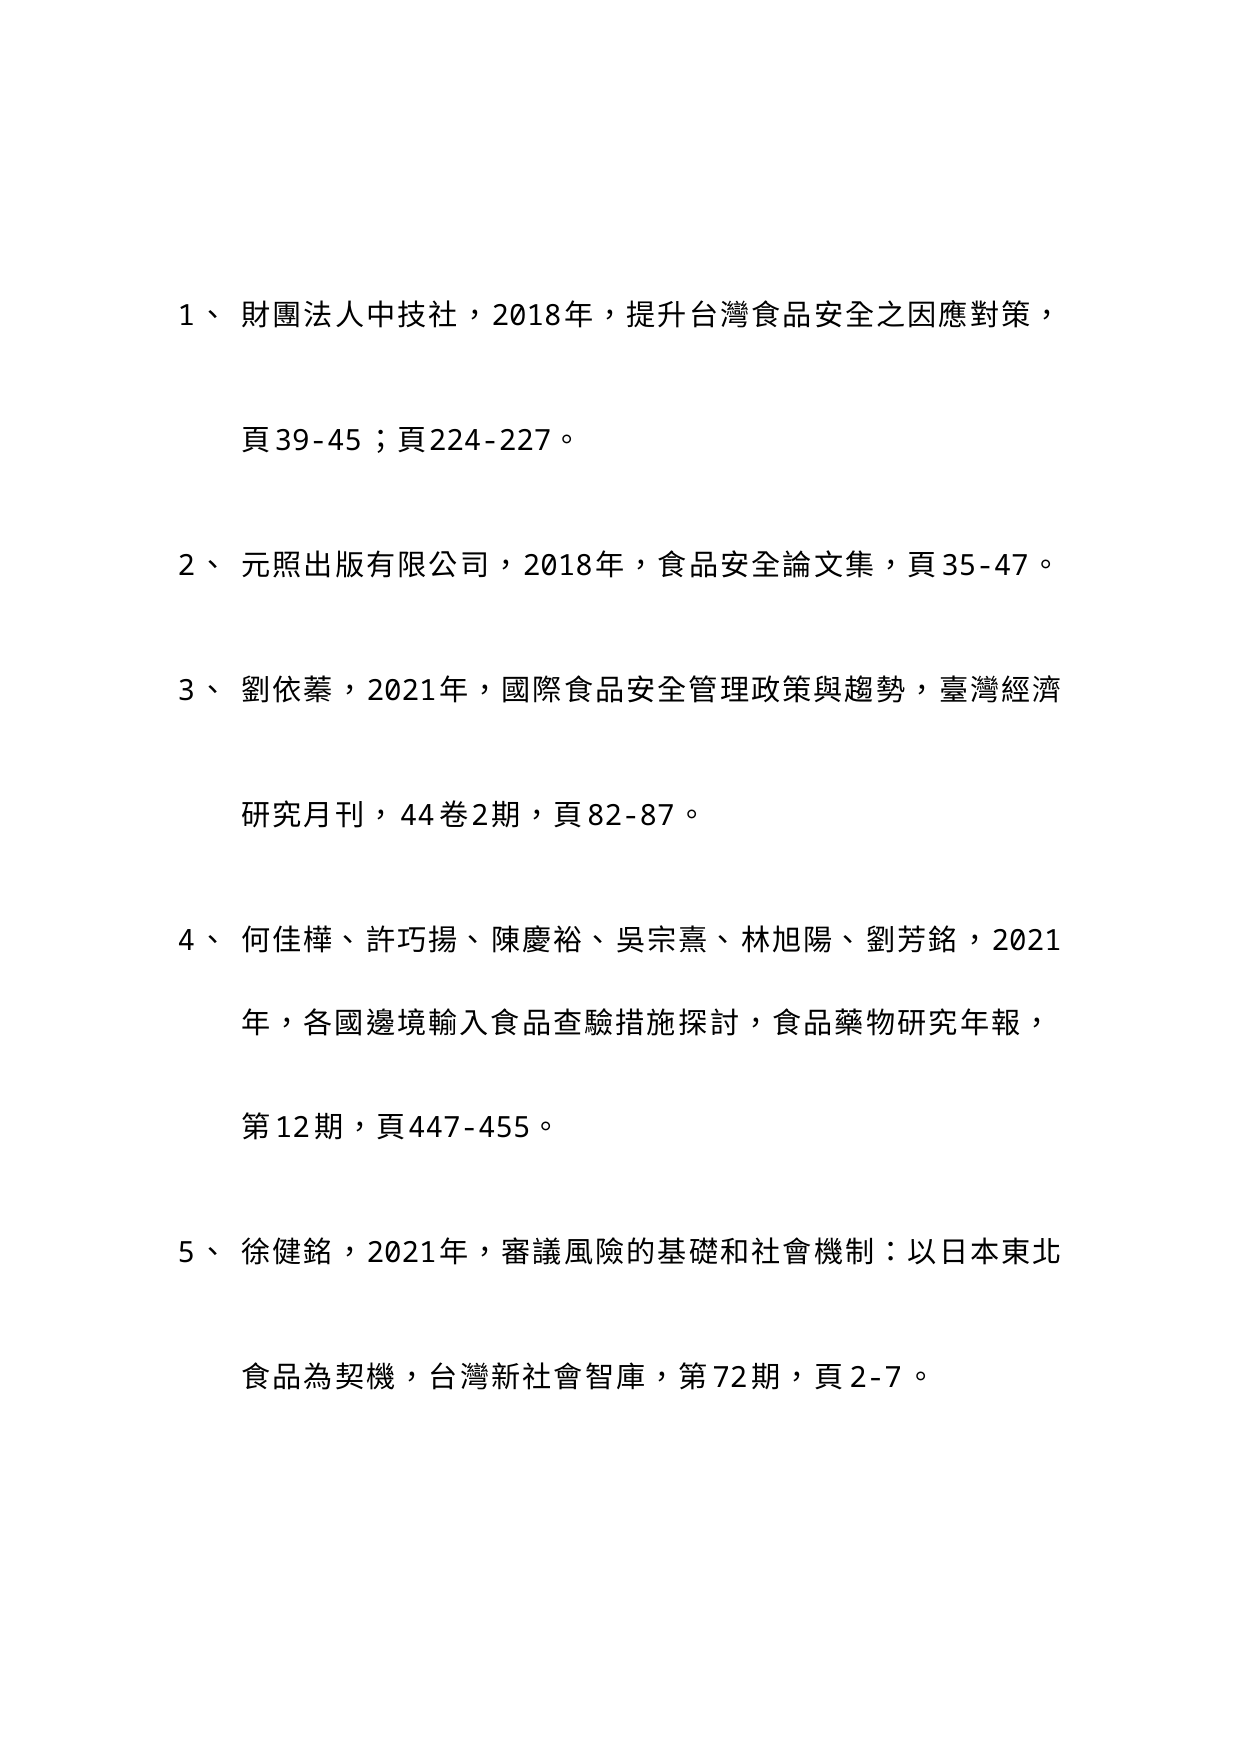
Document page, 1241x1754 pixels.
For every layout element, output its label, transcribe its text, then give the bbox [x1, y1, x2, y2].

list 徐健銘，2021年，審議風險的基礎和社會機制：以日本東北食品為契機，台灣新社會智庫，第72期，頁2-7。 [177, 1167, 1063, 1417]
list 何佳樺、許巧揚、陳慶裕、吳宗熹、林旭陽、劉芳銘，2021年，各國邊境輸入食品查驗措施探討，食品藥物研究年報，第12期，頁447-455。 [177, 854, 1063, 1167]
list 元照出版有限公司，2018年，食品安全論文集，頁35-47。 [177, 479, 1063, 604]
list 財團法人中技社，2018年，提升台灣食品安全之因應對策，頁39-45；頁224-227。 [177, 229, 1063, 479]
list 劉依蓁，2021年，國際食品安全管理政策與趨勢，臺灣經濟研究月刊，44卷2期，頁82-87。 [177, 604, 1063, 854]
